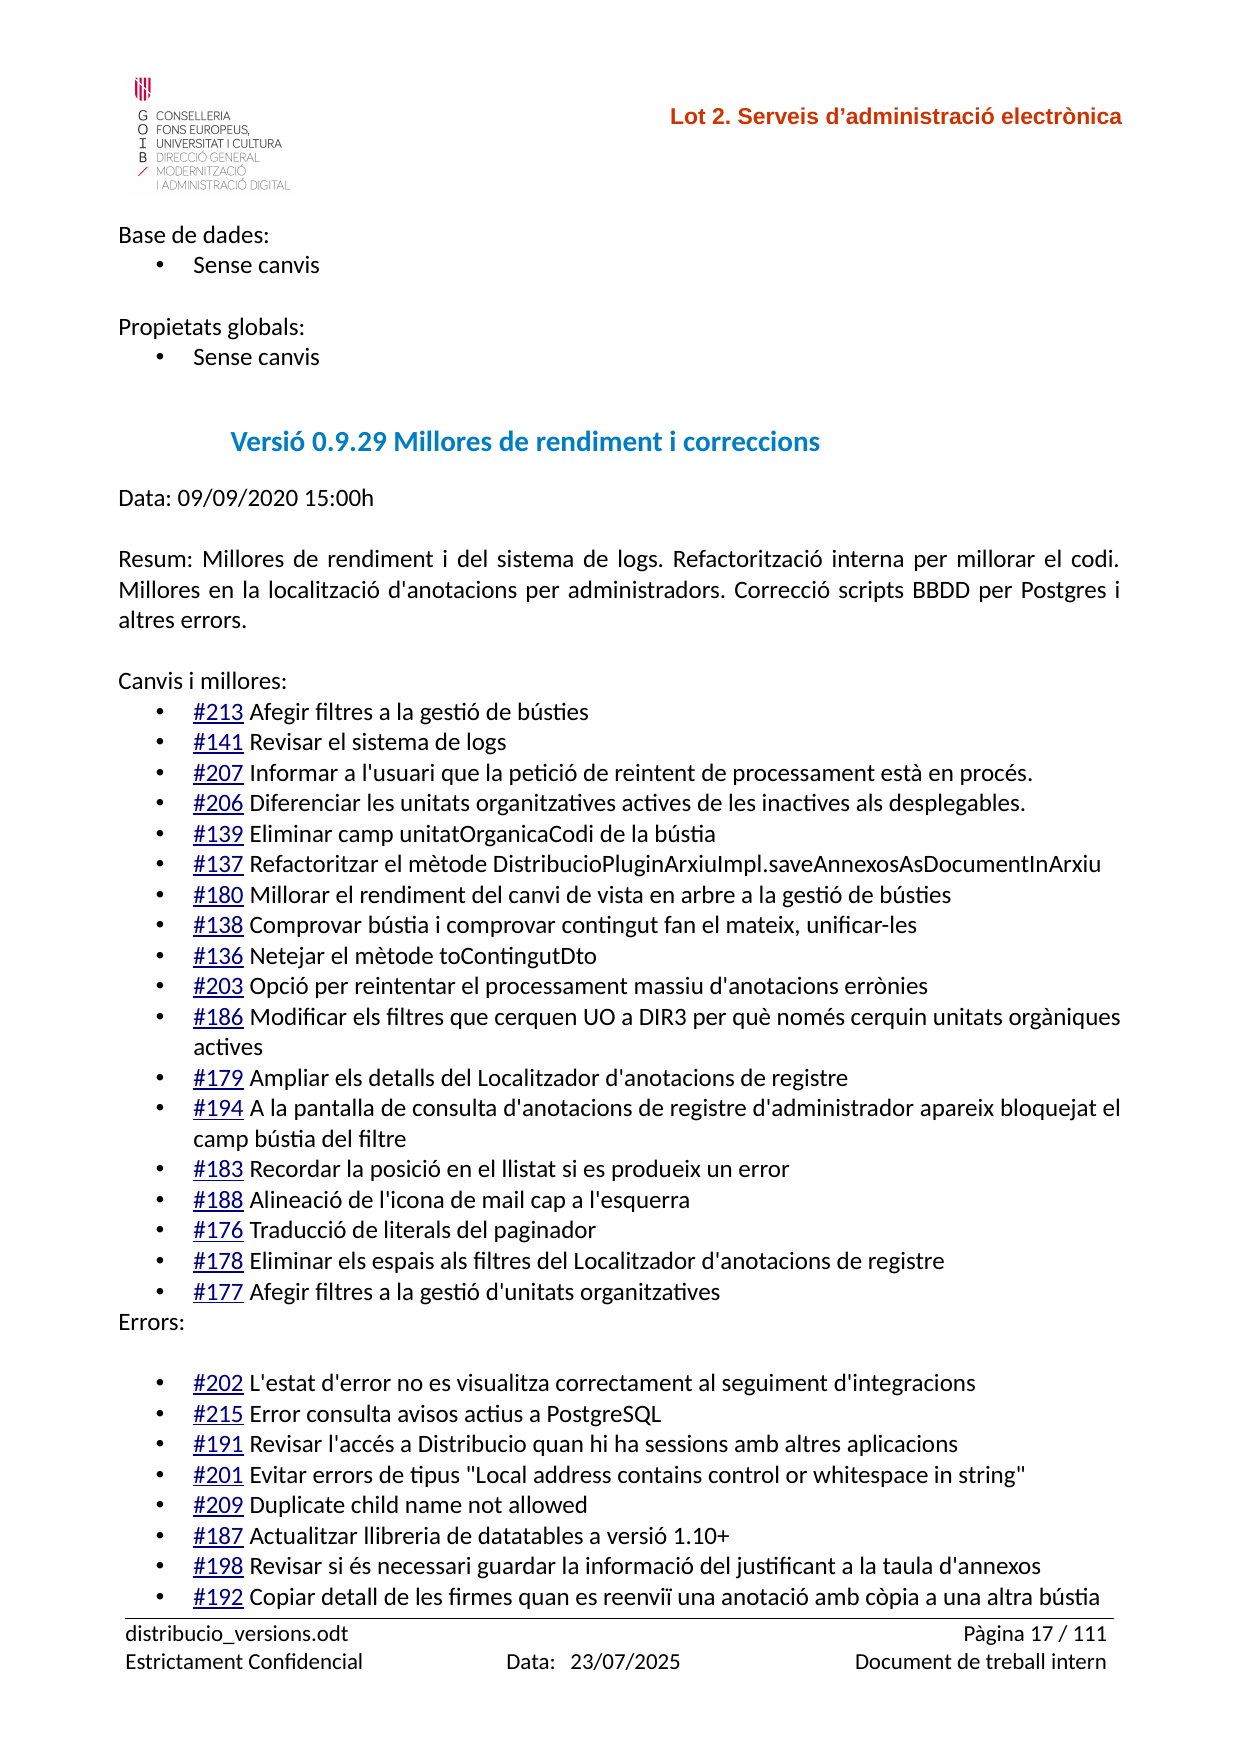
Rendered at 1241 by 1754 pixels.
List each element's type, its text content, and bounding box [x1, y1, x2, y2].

list #206 Diferenciar les unitats organitzatives actives de les inactives als desplegables. [156, 787, 1122, 818]
list #141 Revisar el sistema de logs [156, 726, 1122, 757]
subtitle Versió 0.9.29 Millores de rendiment i correccions [153, 423, 1122, 458]
list #179 Ampliar els detalls del Localitzador d'anotacions de registre [156, 1062, 1122, 1093]
list #191 Revisar l'accés a Distribucio quan hi ha sessions amb altres aplicacions [156, 1428, 1122, 1459]
text Base de dades: [118, 219, 1122, 250]
list #198 Revisar si és necessari guardar la informació del justificant a la taula d'annexos [156, 1550, 1122, 1581]
list #188 Alineació de l'icona de mail cap a l'esquerra [156, 1184, 1122, 1215]
list #139 Eliminar camp unitatOrganicaCodi de la bústia [156, 818, 1122, 848]
text Propietats globals: [118, 311, 1122, 341]
list #187 Actualitzar llibreria de datatables a versió 1.10+ [156, 1520, 1122, 1550]
text Resum: Millores de rendiment i del sistema de logs. Refactorització interna per millorar el codi. Millores en la localització d'anotacions per administradors. Correcció scripts BBDD per Postgres i altres errors. [118, 543, 1122, 635]
list #192 Copiar detall de les firmes quan es reenviï una anotació amb còpia a una altra bústia [156, 1581, 1122, 1611]
list #207 Informar a l'usuari que la petició de reintent de processament està en procés. [156, 757, 1122, 787]
text Errors: [118, 1306, 1122, 1337]
list #213 Afegir filtres a la gestió de bústies [156, 696, 1122, 726]
picture [126, 70, 299, 197]
list #203 Opció per reintentar el processament massiu d'anotacions errònies [156, 971, 1122, 1001]
list #215 Error consulta avisos actius a PostgreSQL [156, 1398, 1122, 1428]
text Data: 09/09/2020 15:00h [118, 482, 1122, 513]
list #194 A la pantalla de consulta d'anotacions de registre d'administrador apareix bloquejat el camp bústia del filtre [156, 1093, 1122, 1154]
list #137 Refactoritzar el mètode DistribucioPluginArxiuImpl.saveAnnexosAsDocumentInArxiu [156, 848, 1122, 879]
list #180 Millorar el rendiment del canvi de vista en arbre a la gestió de bústies [156, 879, 1122, 909]
list #209 Duplicate child name not allowed [156, 1489, 1122, 1520]
list #178 Eliminar els espais als filtres del Localitzador d'anotacions de registre [156, 1245, 1122, 1276]
list #138 Comprovar bústia i comprovar contingut fan el mateix, unificar-les [156, 909, 1122, 940]
list #176 Traducció de literals del paginador [156, 1215, 1122, 1245]
list #186 Modificar els filtres que cerquen UO a DIR3 per què només cerquin unitats orgàniques actives [156, 1001, 1122, 1062]
list #202 L'estat d'error no es visualitza correctament al seguiment d'integracions [156, 1367, 1122, 1398]
list #201 Evitar errors de tipus "Local address contains control or whitespace in string" [156, 1459, 1122, 1489]
list #183 Recordar la posició en el llistat si es produeix un error [156, 1154, 1122, 1184]
list #177 Afegir filtres a la gestió d'unitats organitzatives [156, 1276, 1122, 1306]
text Canvis i millores: [118, 665, 1122, 696]
list Sense canvis [156, 250, 1122, 280]
list #136 Netejar el mètode toContingutDto [156, 940, 1122, 971]
list Sense canvis [156, 341, 1122, 372]
